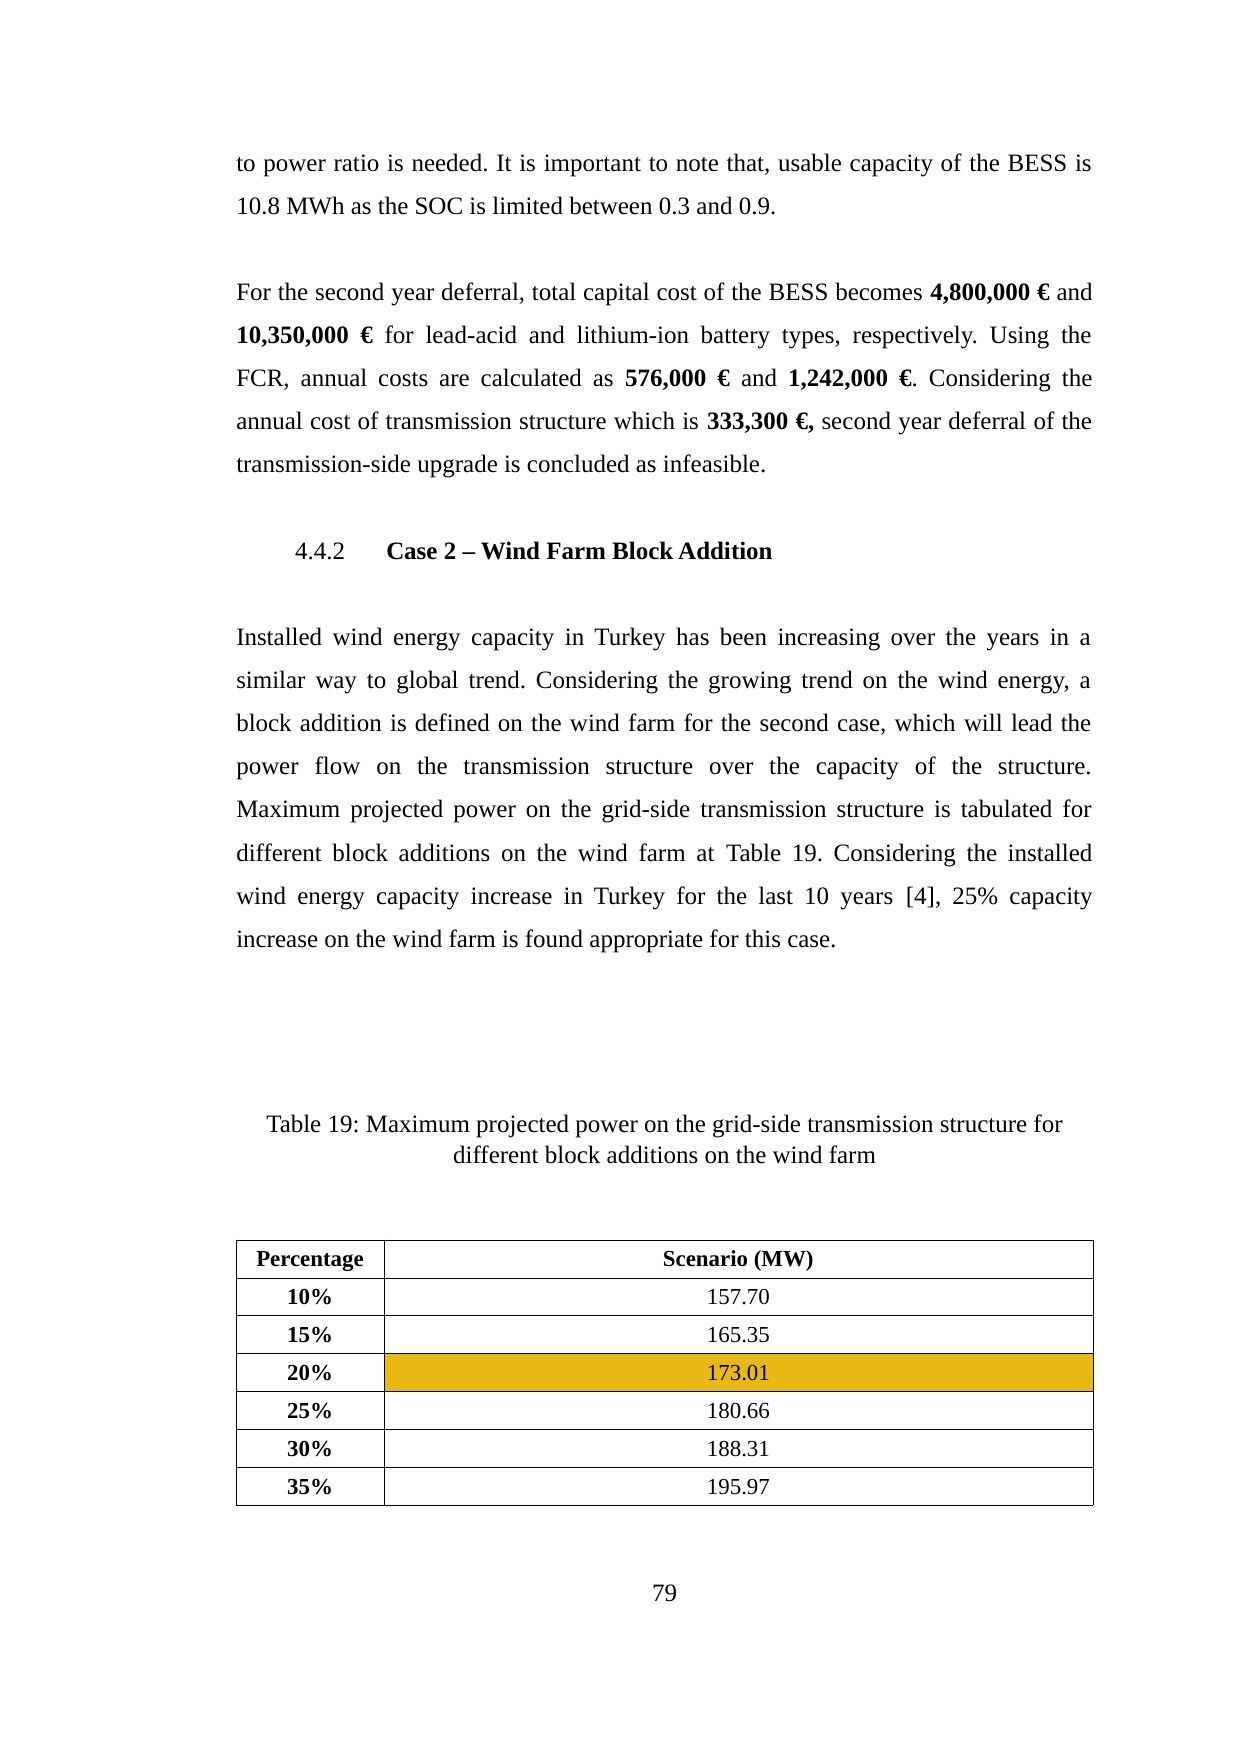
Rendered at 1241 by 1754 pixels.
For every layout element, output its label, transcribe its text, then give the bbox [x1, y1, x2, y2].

table_cell 188.31 [385, 1430, 1093, 1467]
table_cell 157.70 [385, 1279, 1093, 1315]
table_cell 25% [237, 1392, 384, 1429]
text to power ratio is needed. It is important to note that, usable capacity of the BESS is 10.8 MWh as the SOC is limited between 0.3 and 0.9. [236, 148, 1093, 219]
table_header Scenario (MW) [385, 1241, 1093, 1277]
table_cell 15% [237, 1316, 384, 1353]
table_header Percentage [237, 1241, 384, 1277]
table_cell 195.97 [385, 1468, 1093, 1505]
text Installed wind energy capacity in Turkey has been increasing over the years in a similar way to global trend. Considering the growing trend on the wind energy, a block addition is defined on the wind farm for the second case, which will lead the power flow on the transmission structure over the capacity of the structure. Maximum projected power on the grid-side transmission structure is tabulated for different block additions on the wind farm at Table 19. Considering the installed wind energy capacity increase in Turkey for the last 10 years [4]⁠, 25% capacity increase on the wind farm is found appropriate for this case. [236, 622, 1093, 953]
table_cell 10% [237, 1279, 384, 1315]
table_cell 30% [237, 1430, 384, 1467]
text For the second year deferral, total capital cost of the BESS becomes 4,800,000 € and 10,350,000 € for lead-acid and lithium-ion battery types, respectively. Using the FCR, annual costs are calculated as 576,000 € and 1,242,000 €. Considering the annual cost of transmission structure which is 333,300 €, second year deferral of the transmission-side upgrade is concluded as infeasible. [236, 277, 1093, 478]
table_cell 173.01 [385, 1354, 1093, 1391]
table_cell 35% [237, 1468, 384, 1505]
table_cell 165.35 [385, 1316, 1093, 1353]
table_cell 20% [237, 1354, 384, 1391]
text Table 19: Maximum projected power on the grid-side transmission structure for different block additions on the wind farm [236, 1109, 1093, 1169]
list Case 2 – Wind Farm Block Addition [295, 536, 1093, 564]
table_cell 180.66 [385, 1392, 1093, 1429]
